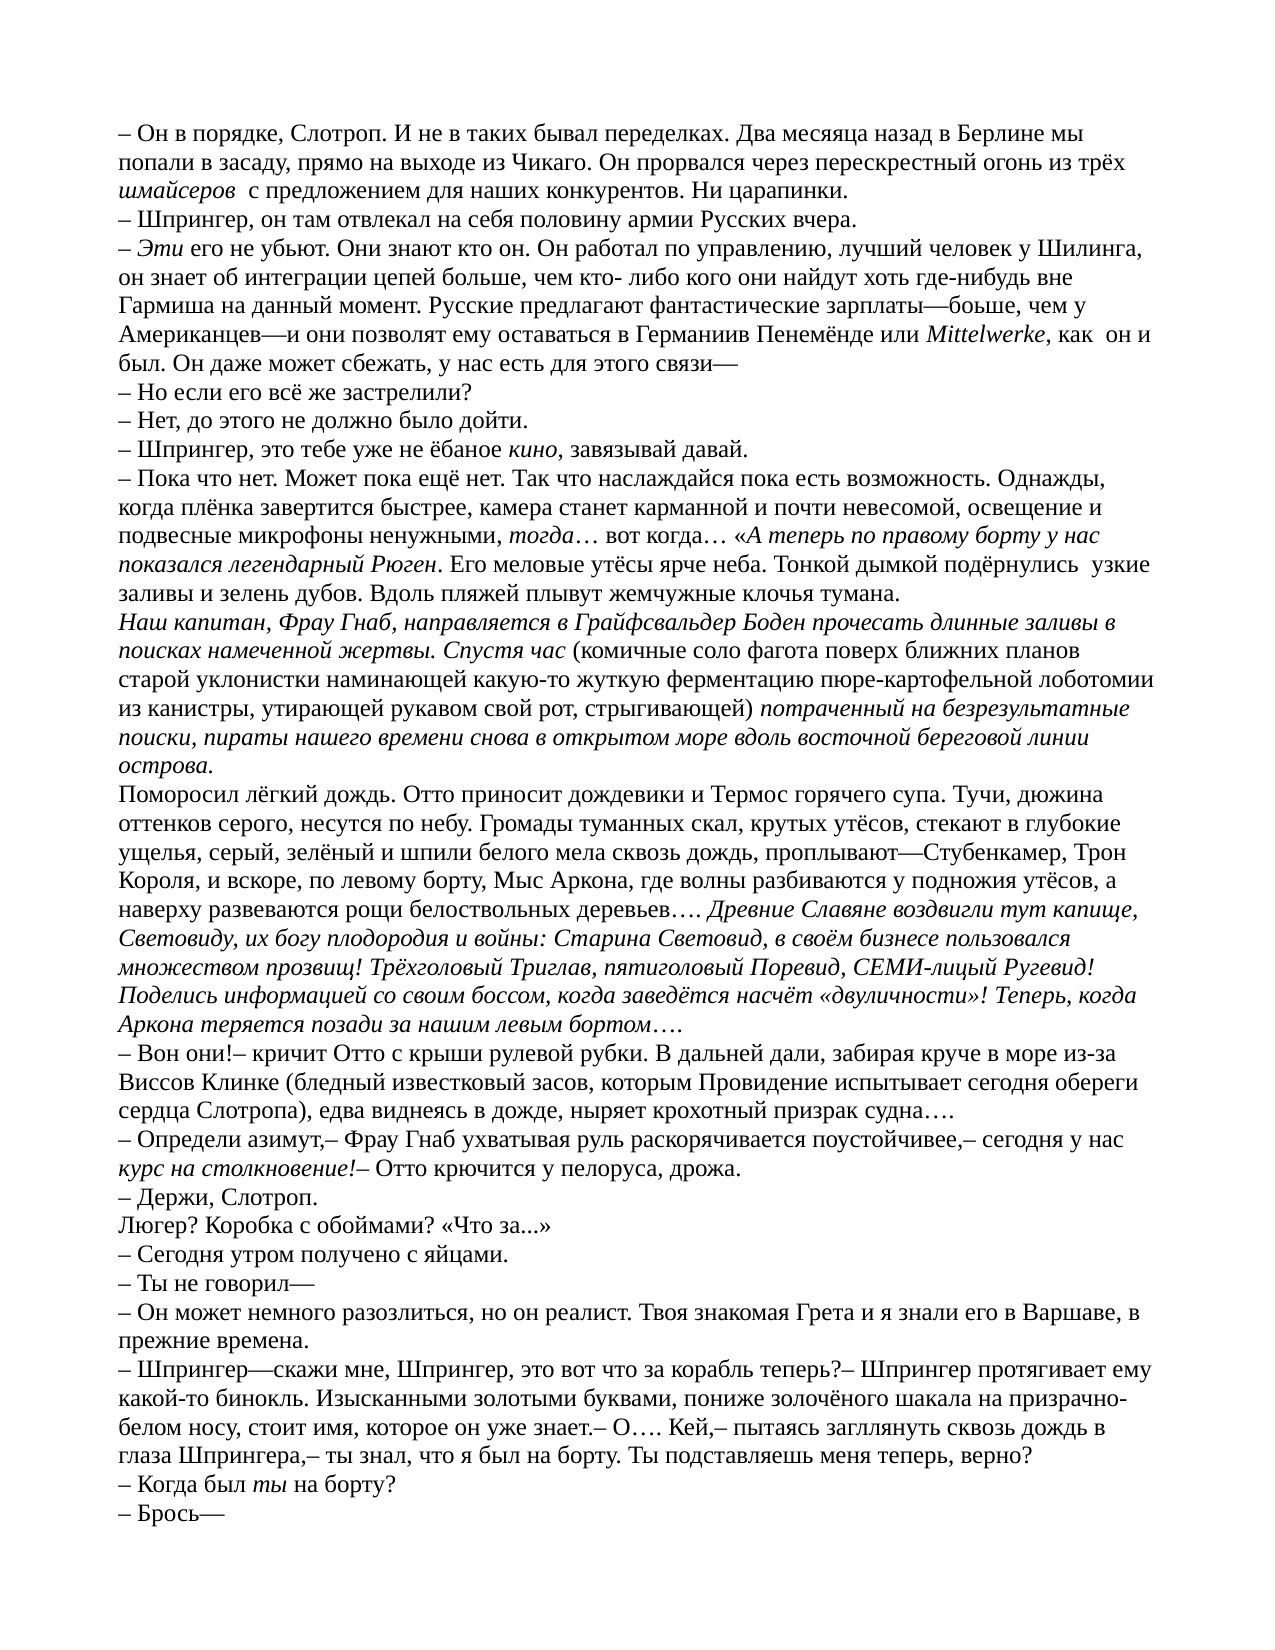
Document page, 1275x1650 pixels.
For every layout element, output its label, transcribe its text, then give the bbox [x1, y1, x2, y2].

text – Определи азимут,– Фрау Гнаб ухватывая руль раскорячивается поустойчивее,– сегодня у нас курс на столкновение!– Отто крючится у пелоруса, дрожа. [118, 1124, 1157, 1182]
text – Вон они!– кричит Отто с крыши рулевой рубки. В дальней дали, забирая круче в море из-за Виссов Клинке (бледный известковый засов, которым Провидение испытывает сегодня обереги сердца Слотропа), едва виднеясь в дожде, ныряет крохотный призрак судна…. [118, 1038, 1157, 1124]
text – Сегодня утром получено с яйцами. [118, 1239, 1157, 1268]
text – Шпрингер—скажи мне, Шпрингер, это вот что за корабль теперь?– Шпрингер протягивает ему какой-то бинокль. Изысканными золотыми буквами, пониже золочёного шакала на призрачно-белом носу, стоит имя, которое он уже знает.– О…. Кей,– пытаясь загллянуть сквозь дождь в глаза Шпрингера,– ты знал, что я был на борту. Ты подставляешь меня теперь, верно? [118, 1354, 1157, 1469]
text – Держи, Слотроп. [118, 1182, 1157, 1211]
text – Но если его всё же застрелили? [118, 377, 1157, 406]
text – Эти его не убьют. Они знают кто он. Он работал по управлению, лучший человек у Шилинга, он знает об интеграции цепей больше, чем кто- либо кого они найдут хоть где-нибудь вне Гармиша на данный момент. Русские предлагают фантастические зарплаты—боьше, чем у Американцев—и они позволят ему оставаться в Германиив Пенемёнде или Mittelwerke, как он и был. Он даже может сбежать, у нас есть для этого связи— [118, 233, 1157, 377]
text – Брось— [118, 1498, 1157, 1527]
text Поморосил лёгкий дождь. Отто приносит дождевики и Термос горячего супа. Тучи, дюжина оттенков серого, несутся по небу. Громады туманных скал, крутых утёсов, стекают в глубокие ущелья, серый, зелёный и шпили белого мела сквозь дождь, проплывают—Стубенкамер, Трон Короля, и вскоре, по левому борту, Мыс Аркона, где волны разбиваются у подножия утёсов, а наверху развеваются рощи белоствольных деревьев…. Древние Славяне воздвигли тут капище, Световиду, их богу плодородия и войны: Старина Световид, в своём бизнесе пользовался множеством прозвищ! Трёхголовый Триглав, пятиголовый Поревид, СЕМИ-лицый Ругевид! Поделись информацией со своим боссом, когда заведётся насчёт «двуличности»! Теперь, когда Аркона теряется позади за нашим левым бортом…. [118, 779, 1157, 1038]
text – Шпрингер, это тебе уже не ёбаное кино, завязывай давай. [118, 434, 1157, 463]
text – Шпрингер, он там отвлекал на себя половину армии Русских вчера. [118, 204, 1157, 233]
text – Он может немного разозлиться, но он реалист. Твоя знакомая Грета и я знали его в Варшаве, в прежние времена. [118, 1297, 1157, 1354]
text Наш капитан, Фрау Гнаб, направляется в Грайфсвальдер Боден прочесать длинные заливы в поисках намеченной жертвы. Спустя час (комичные соло фагота поверх ближних планов старой уклонистки наминающей какую-то жуткую ферментацию пюре-картофельной лоботомии из канистры, утирающей рукавом свой рот, стрыгивающей) потраченный на безрезультатные поиски, пираты нашего времени снова в открытом море вдоль восточной береговой линии острова. [118, 607, 1157, 779]
text – Он в порядке, Слотроп. И не в таких бывал переделках. Два месяяца назад в Берлине мы попали в засаду, прямо на выходе из Чикаго. Он прорвался через перескрестный огонь из трёх шмайсеров с предложением для наших конкурентов. Ни царапинки. [118, 118, 1157, 204]
text – Пока что нет. Может пока ещё нет. Так что наслаждайся пока есть возможность. Однажды, когда плёнка завертится быстрее, камера станет карманной и почти невесомой, освещение и подвесные микрофоны ненужными, тогда… вот когда… «А теперь по правому борту у нас показался легендарный Рюген. Его меловые утёсы ярче неба. Тонкой дымкой подёрнулись узкие заливы и зелень дубов. Вдоль пляжей плывут жемчужные клочья тумана. [118, 463, 1157, 607]
text – Ты не говорил— [118, 1268, 1157, 1297]
text – Нет, до этого не должно было дойти. [118, 406, 1157, 434]
text Люгер? Коробка с обоймами? «Что за...» [118, 1211, 1157, 1239]
text – Когда был ты на борту? [118, 1469, 1157, 1498]
